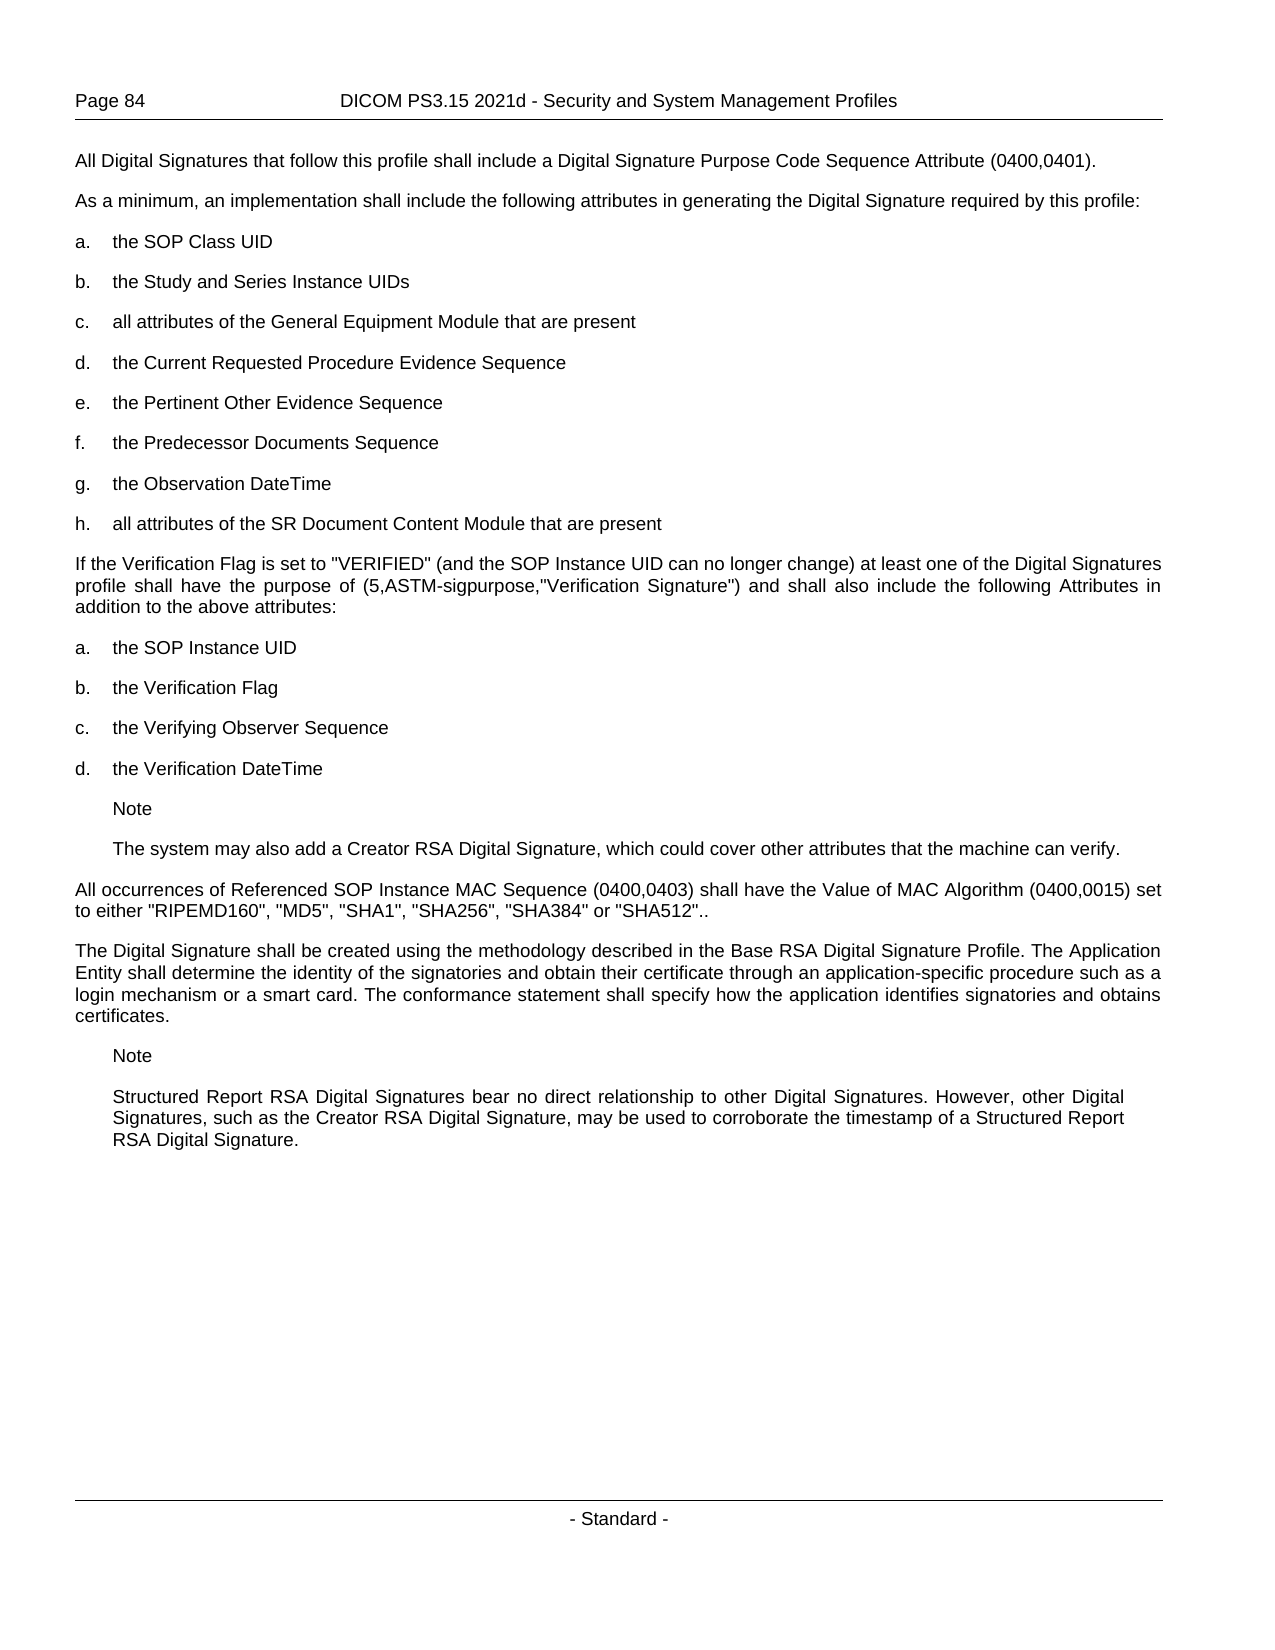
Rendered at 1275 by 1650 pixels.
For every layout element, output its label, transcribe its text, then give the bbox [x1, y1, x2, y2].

text All occurrences of Referenced SOP Instance MAC Sequence (0400,0403) shall have the Value of MAC Algorithm (0400,0015) set to either "RIPEMD160", "MD5", "SHA1", "SHA256", "SHA384" or "SHA512".. [75, 878, 1162, 922]
text d. the Verification DateTime [75, 757, 1162, 779]
text c. the Verifying Observer Sequence [75, 717, 1162, 739]
text a. the SOP Instance UID [75, 637, 1162, 658]
text The system may also add a Creator RSA Digital Signature, which could cover other attributes that the machine can verify. [112, 838, 1125, 860]
text Note [112, 798, 1125, 819]
text c. all attributes of the General Equipment Module that are present [75, 311, 1162, 333]
text As a minimum, an implementation shall include the following attributes in generating the Digital Signature required by this profile: [75, 190, 1162, 212]
text Note [112, 1045, 1125, 1067]
text h. all attributes of the SR Document Content Module that are present [75, 513, 1162, 534]
text All Digital Signatures that follow this profile shall include a Digital Signature Purpose Code Sequence Attribute (0400,0401). [75, 150, 1162, 172]
text a. the SOP Class UID [75, 231, 1162, 252]
text d. the Current Requested Procedure Evidence Sequence [75, 352, 1162, 373]
text e. the Pertinent Other Evidence Sequence [75, 392, 1162, 413]
text b. the Study and Series Instance UIDs [75, 271, 1162, 292]
text If the Verification Flag is set to "VERIFIED" (and the SOP Instance UID can no longer change) at least one of the Digital Signatures profile shall have the purpose of (5,ASTM-sigpurpose,"Verification Signature") and shall also include the following Attributes in addition to the above attributes: [75, 553, 1162, 618]
text Structured Report RSA Digital Signatures bear no direct relationship to other Digital Signatures. However, other Digital Signatures, such as the Creator RSA Digital Signature, may be used to corroborate the timestamp of a Structured Report RSA Digital Signature. [112, 1086, 1125, 1150]
text The Digital Signature shall be created using the methodology described in the Base RSA Digital Signature Profile. The Application Entity shall determine the identity of the signatories and obtain their certificate through an application-specific procedure such as a login mechanism or a smart card. The conformance statement shall specify how the application identifies signatories and obtains certificates. [75, 940, 1162, 1027]
text f. the Predecessor Documents Sequence [75, 432, 1162, 454]
text g. the Observation DateTime [75, 472, 1162, 494]
text b. the Verification Flag [75, 677, 1162, 698]
